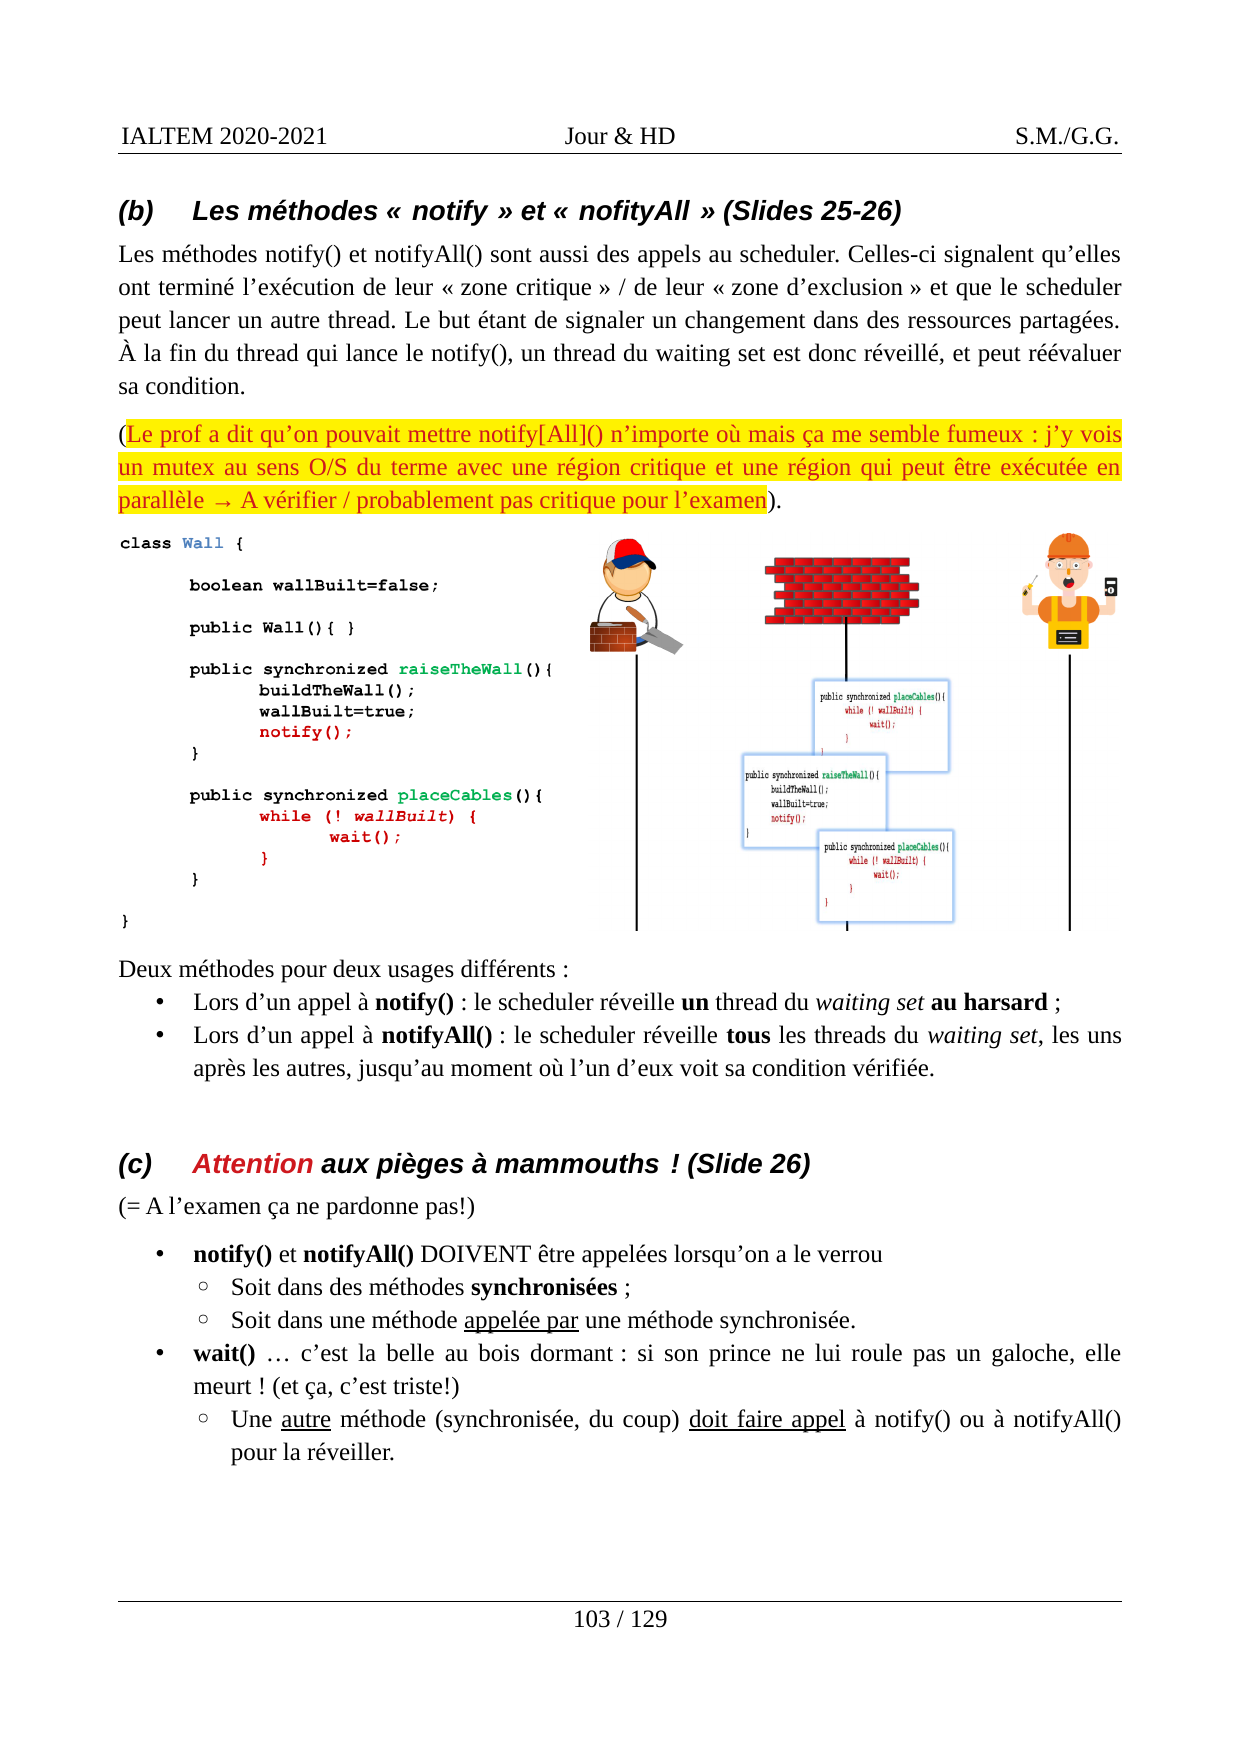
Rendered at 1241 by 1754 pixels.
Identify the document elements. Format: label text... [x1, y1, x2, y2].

text Les méthodes notify() et notifyAll() sont aussi des appels au scheduler. Celles-ci signalent qu’elles ont terminé l’exécution de leur « zone critique » / de leur « zone d’exclusion » et que le scheduler peut lancer un autre thread. Le but étant de signaler un changement dans des ressources partagées. À la fin du thread qui lance le notify(), un thread du waiting set est donc réveillé, et peut réévaluer sa condition. [118, 239, 1122, 400]
picture [587, 532, 1120, 931]
text Deux méthodes pour deux usages différents : [118, 954, 1122, 983]
text (= A l’examen ça ne pardonne pas!) [118, 1191, 1122, 1220]
text (Le prof a dit qu’on pouvait mettre notify[All]() n’importe où mais ça me semble fumeux : j’y vois un mutex au sens O/S du terme avec une région critique et une région qui peut être exécutée en parallèle → A vérifier / probablement pas critique pour l’examen). [118, 419, 1122, 514]
list wait() … c’est la belle au bois dormant : si son prince ne lui roule pas un galoche, elle meurt ! (et ça, c’est triste!) [156, 1338, 1122, 1400]
list notify() et notifyAll() DOIVENT être appelées lorsqu’on a le verrou [156, 1239, 1122, 1268]
list Soit dans une méthode appelée par une méthode synchronisée. [193, 1305, 1122, 1334]
subtitle Les méthodes « notify » et « nofityAll » (Slides 25-26) [118, 195, 1122, 227]
list Lors d’un appel à notify() : le scheduler réveille un thread du waiting set au harsard ; [156, 987, 1122, 1016]
list Soit dans des méthodes synchronisées ; [193, 1272, 1122, 1301]
subtitle Attention aux pièges à mammouths ! (Slide 26) [118, 1147, 1122, 1179]
list Lors d’un appel à notifyAll() : le scheduler réveille tous les threads du waiting set, les uns après les autres, jusqu’au moment où l’un d’eux voit sa condition vérifiée. [156, 1021, 1122, 1082]
list Une autre méthode (synchronisée, du coup) doit faire appel à notify() ou à notifyAll() pour la réveiller. [193, 1404, 1122, 1466]
picture [118, 532, 551, 931]
